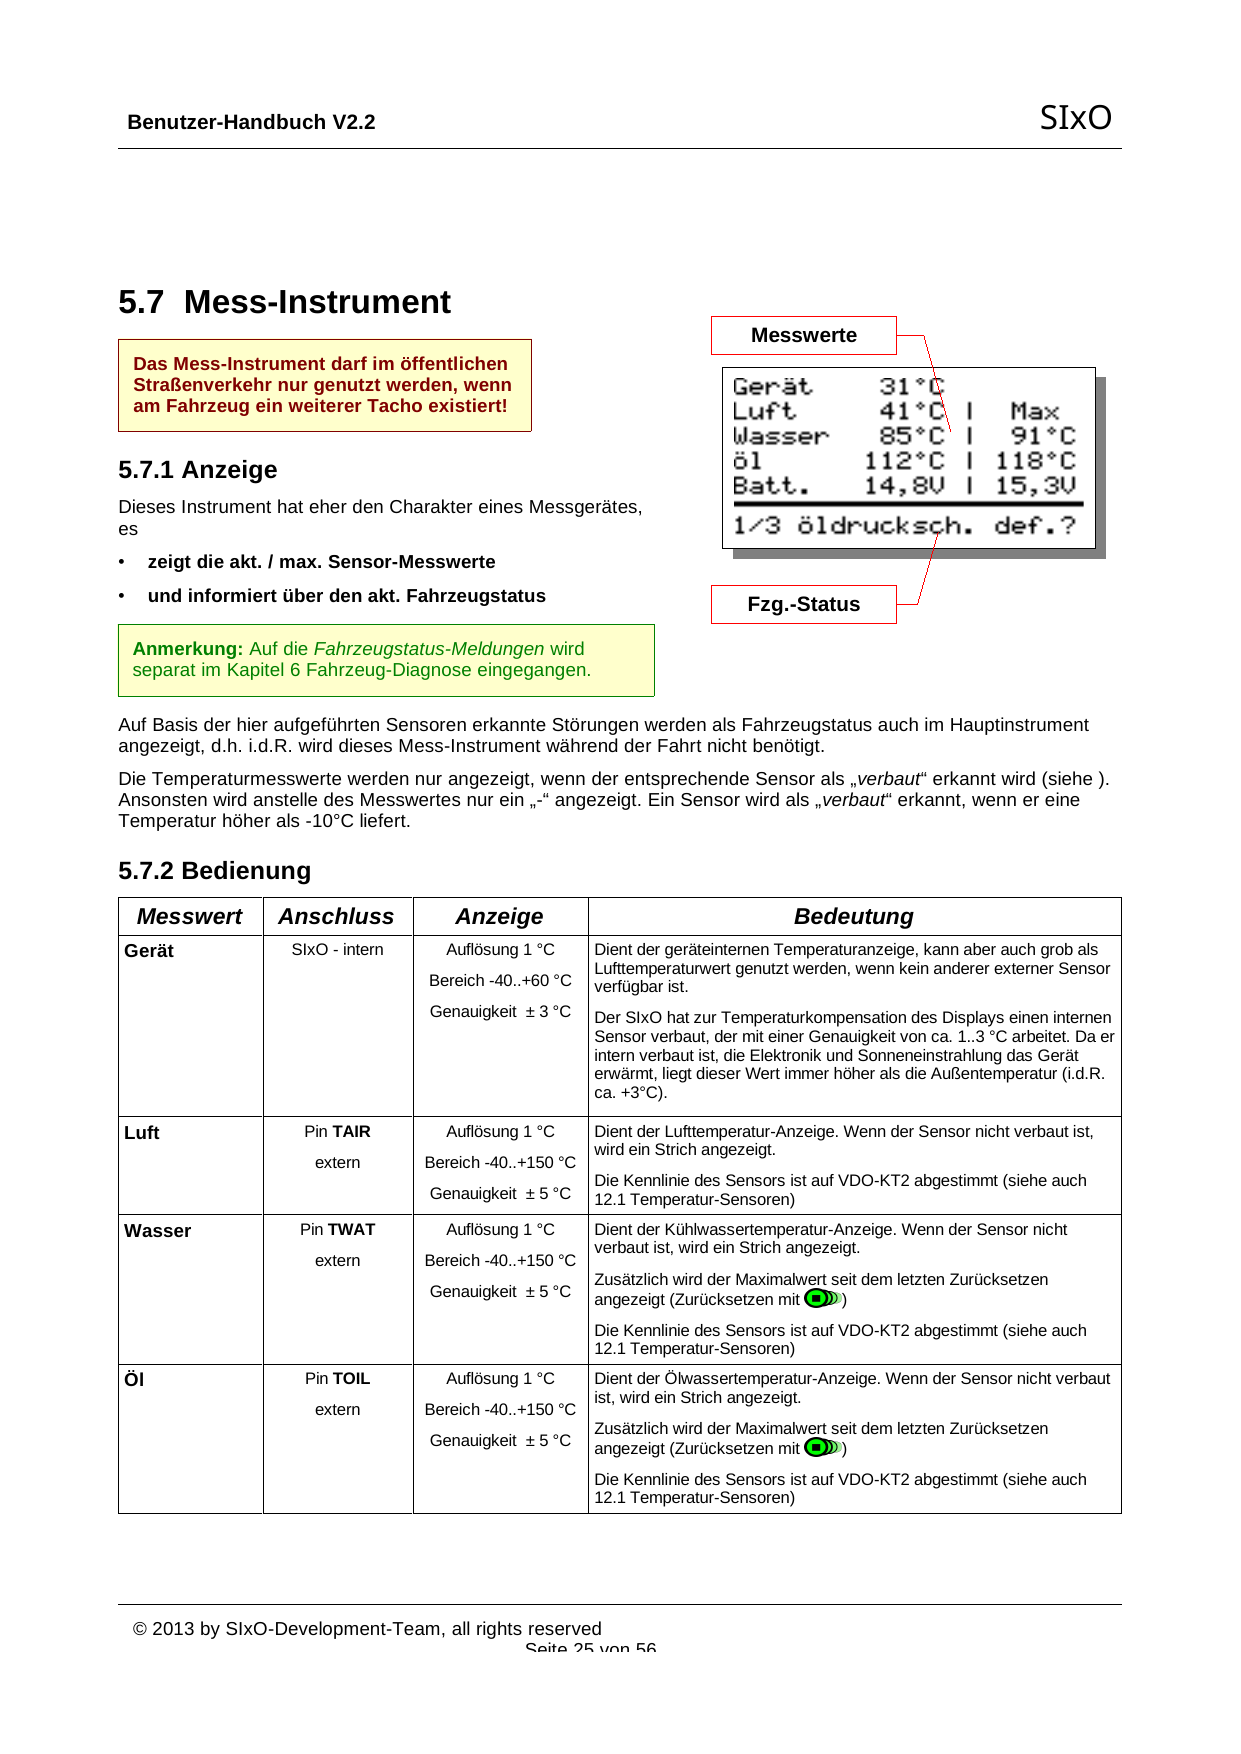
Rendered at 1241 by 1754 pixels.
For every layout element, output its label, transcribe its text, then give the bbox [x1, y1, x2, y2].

table_cell Dient der Lufttemperatur-Anzeige. Wenn der Sensor nicht verbaut ist, wird ein Strich angezeigt. Die Kennlinie des Sensors ist auf VDO-KT2 abgestimmt (siehe auch 12.1 Temperatur-Sensoren) [589, 1117, 1121, 1214]
text Das Mess-Instrument darf im öffentlichen Straßenverkehr nur genutzt werden, wenn am Fahrzeug ein weiterer Tacho existiert! [119, 340, 531, 431]
table_cell Auflösung 1 °C Bereich -40..+60 °C Genauigkeit ± 3 °C [414, 936, 588, 1116]
table_cell Auflösung 1 °C Bereich -40..+150 °C Genauigkeit ± 5 °C [414, 1215, 588, 1364]
table_header Messwert [119, 898, 262, 935]
subtitle Bedienung [118, 857, 1122, 885]
table_header Anschluss [264, 898, 412, 935]
picture [804, 1288, 842, 1308]
table_header Bedeutung [589, 898, 1121, 935]
table_cell Auflösung 1 °C Bereich -40..+150 °C Genauigkeit ± 5 °C [414, 1365, 588, 1513]
table_cell Wasser [119, 1215, 262, 1364]
subtitle Anzeige [118, 456, 712, 484]
table_cell Dient der Ölwassertemperatur-Anzeige. Wenn der Sensor nicht verbaut ist, wird ein Strich angezeigt. Zusätzlich wird der Maximalwert seit dem letzten Zurücksetzen angezeigt (Zurücksetzen mit ) Die Kennlinie des Sensors ist auf VDO-KT2 abgestimmt (siehe auch 12.1 Temperatur-Sensoren) [589, 1365, 1121, 1513]
text Auf Basis der hier aufgeführten Sensoren erkannte Störungen werden als Fahrzeugstatus auch im Hauptinstrument angezeigt, d.h. i.d.R. wird dieses Mess-Instrument während der Fahrt nicht benötigt. [118, 714, 1122, 756]
subtitle [1116, 456, 1122, 484]
table_cell Auflösung 1 °C Bereich -40..+150 °C Genauigkeit ± 5 °C [414, 1117, 588, 1214]
text Dieses Instrument hat eher den Charakter eines Messgerätes, es [118, 497, 712, 539]
table_cell SIxO - intern [264, 936, 412, 1116]
subtitle Mess-Instrument [118, 283, 1122, 636]
table_cell Dient der geräteinternen Temperaturanzeige, kann aber auch grob als Lufttemperaturwert genutzt werden, wenn kein anderer externer Sensor verfügbar ist. Der SIxO hat zur Temperaturkompensation des Displays einen internen Sensor verbaut, der mit einer Genauigkeit von ca. 1..3 °C arbeitet. Da er intern verbaut ist, die Elektronik und Sonneneinstrahlung das Gerät erwärmt, liegt dieser Wert immer höher als die Außentemperatur (i.d.R. ca. +3°C). [589, 936, 1121, 1116]
text Die Temperaturmesswerte werden nur angezeigt, wenn der entsprechende Sensor als „verbaut“ erkannt wird (siehe ). Ansonsten wird anstelle des Messwertes nur ein „-“ angezeigt. Ein Sensor wird als „verbaut“ erkannt, wenn er eine Temperatur höher als -10°C liefert. [118, 769, 1122, 832]
table_cell Öl [119, 1365, 262, 1513]
table_header Anzeige [414, 898, 588, 935]
picture [804, 1437, 842, 1457]
list und informiert über den akt. Fahrzeugstatus [118, 585, 711, 606]
table_cell Pin TWAT extern [264, 1215, 412, 1364]
table_cell Luft [119, 1117, 262, 1214]
table_cell Dient der Kühlwassertemperatur-Anzeige. Wenn der Sensor nicht verbaut ist, wird ein Strich angezeigt. Zusätzlich wird der Maximalwert seit dem letzten Zurücksetzen angezeigt (Zurücksetzen mit ) Die Kennlinie des Sensors ist auf VDO-KT2 abgestimmt (siehe auch 12.1 Temperatur-Sensoren) [589, 1215, 1121, 1364]
text Anmerkung: Auf die Fahrzeugstatus-Meldungen wird separat im Kapitel 6 Fahrzeug-Diagnose eingegangen. [119, 625, 654, 696]
table_cell Gerät [119, 936, 262, 1116]
list zeigt die akt. / max. Sensor-Messwerte [118, 552, 712, 573]
picture [734, 378, 1084, 537]
table_cell Pin TAIR extern [264, 1117, 412, 1214]
table_cell Pin TOIL extern [264, 1365, 412, 1513]
